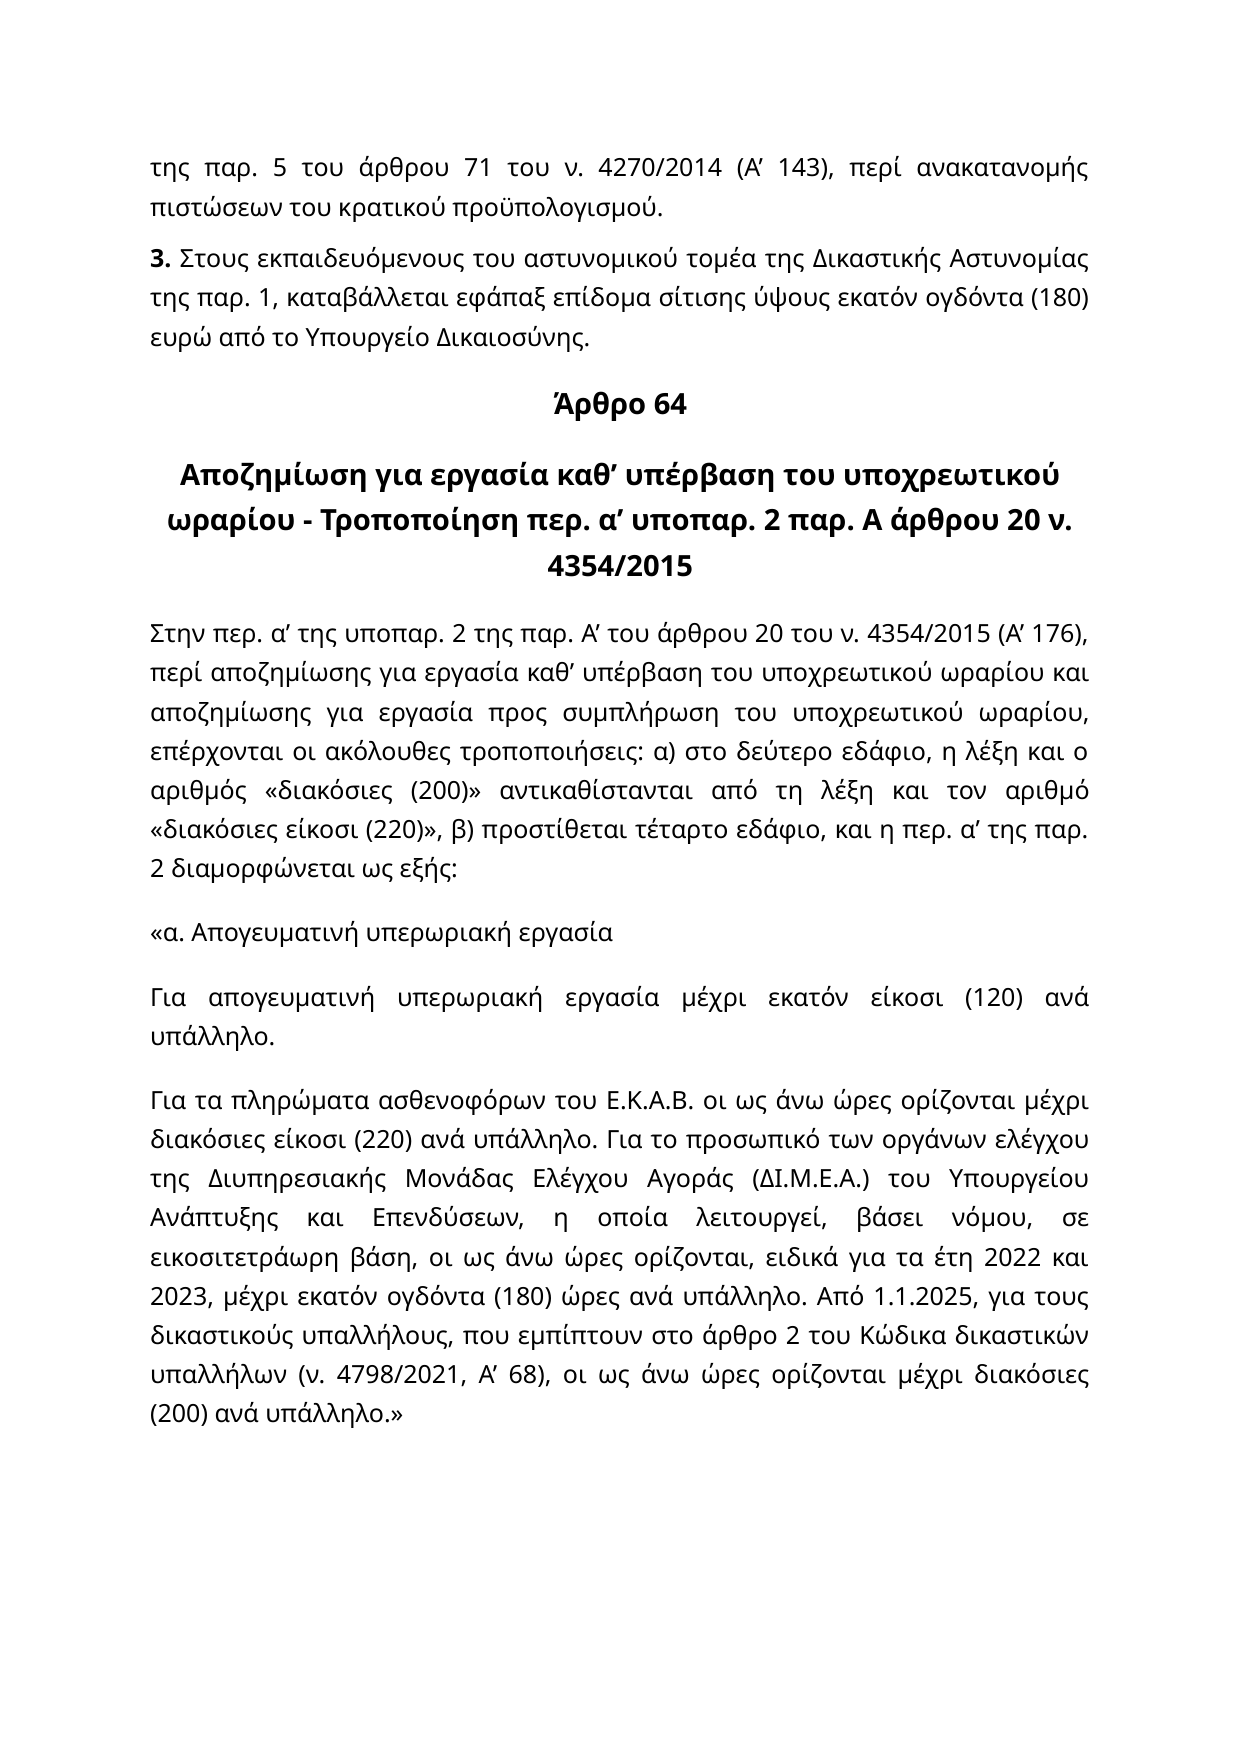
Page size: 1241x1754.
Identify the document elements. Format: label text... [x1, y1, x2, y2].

subtitle Άρθρο 64 [150, 383, 1090, 423]
text 3. Στους εκπαιδευόμενους του αστυνομικού τομέα της Δικαστικής Αστυνομίας της παρ. 1, καταβάλλεται εφάπαξ επίδομα σίτισης ύψους εκατόν ογδόντα (180) ευρώ από το Υπουργείο Δικαιοσύνης. [150, 241, 1090, 353]
text Στην περ. α’ της υποπαρ. 2 της παρ. Α’ του άρθρου 20 του ν. 4354/2015 (Α’ 176), περί αποζημίωσης για εργασία καθ’ υπέρβαση του υποχρεωτικού ωραρίου και αποζημίωσης για εργασία προς συμπλήρωση του υποχρεωτικού ωραρίου, επέρχονται οι ακόλουθες τροποποιήσεις: α) στο δεύτερο εδάφιο, η λέξη και ο αριθμός «διακόσιες (200)» αντικαθίστανται από τη λέξη και τον αριθμό «διακόσιες είκοσι (220)», β) προστίθεται τέταρτο εδάφιο, και η περ. α’ της παρ. 2 διαμορφώνεται ως εξής: [150, 616, 1090, 885]
text Για απογευματινή υπερωριακή εργασία μέχρι εκατόν είκοσι (120) ανά υπάλληλο. [150, 979, 1090, 1052]
text της παρ. 5 του άρθρου 71 του ν. 4270/2014 (Α’ 143), περί ανακατανομής πιστώσεων του κρατικού προϋπολογισμού. [150, 150, 1090, 223]
text «α. Απογευματινή υπερωριακή εργασία [150, 915, 1090, 949]
subtitle Αποζημίωση για εργασία καθ’ υπέρβαση του υποχρεωτικού ωραρίου - Τροποποίηση περ. α’ υποπαρ. 2 παρ. Α άρθρου 20 ν. 4354/2015 [150, 454, 1090, 585]
text Για τα πληρώματα ασθενοφόρων του Ε.Κ.Α.Β. οι ως άνω ώρες ορίζονται μέχρι διακόσιες είκοσι (220) ανά υπάλληλο. Για το προσωπικό των οργάνων ελέγχου της Διυπηρεσιακής Μονάδας Ελέγχου Αγοράς (ΔΙ.Μ.Ε.Α.) του Υπουργείου Ανάπτυξης και Επενδύσεων, η οποία λειτουργεί, βάσει νόμου, σε εικοσιτετράωρη βάση, οι ως άνω ώρες ορίζονται, ειδικά για τα έτη 2022 και 2023, μέχρι εκατόν ογδόντα (180) ώρες ανά υπάλληλο. Από 1.1.2025, για τους δικαστικούς υπαλλήλους, που εμπίπτουν στο άρθρο 2 του Κώδικα δικαστικών υπαλλήλων (ν. 4798/2021, Α’ 68), οι ως άνω ώρες ορίζονται μέχρι διακόσιες (200) ανά υπάλληλο.» [150, 1082, 1090, 1430]
